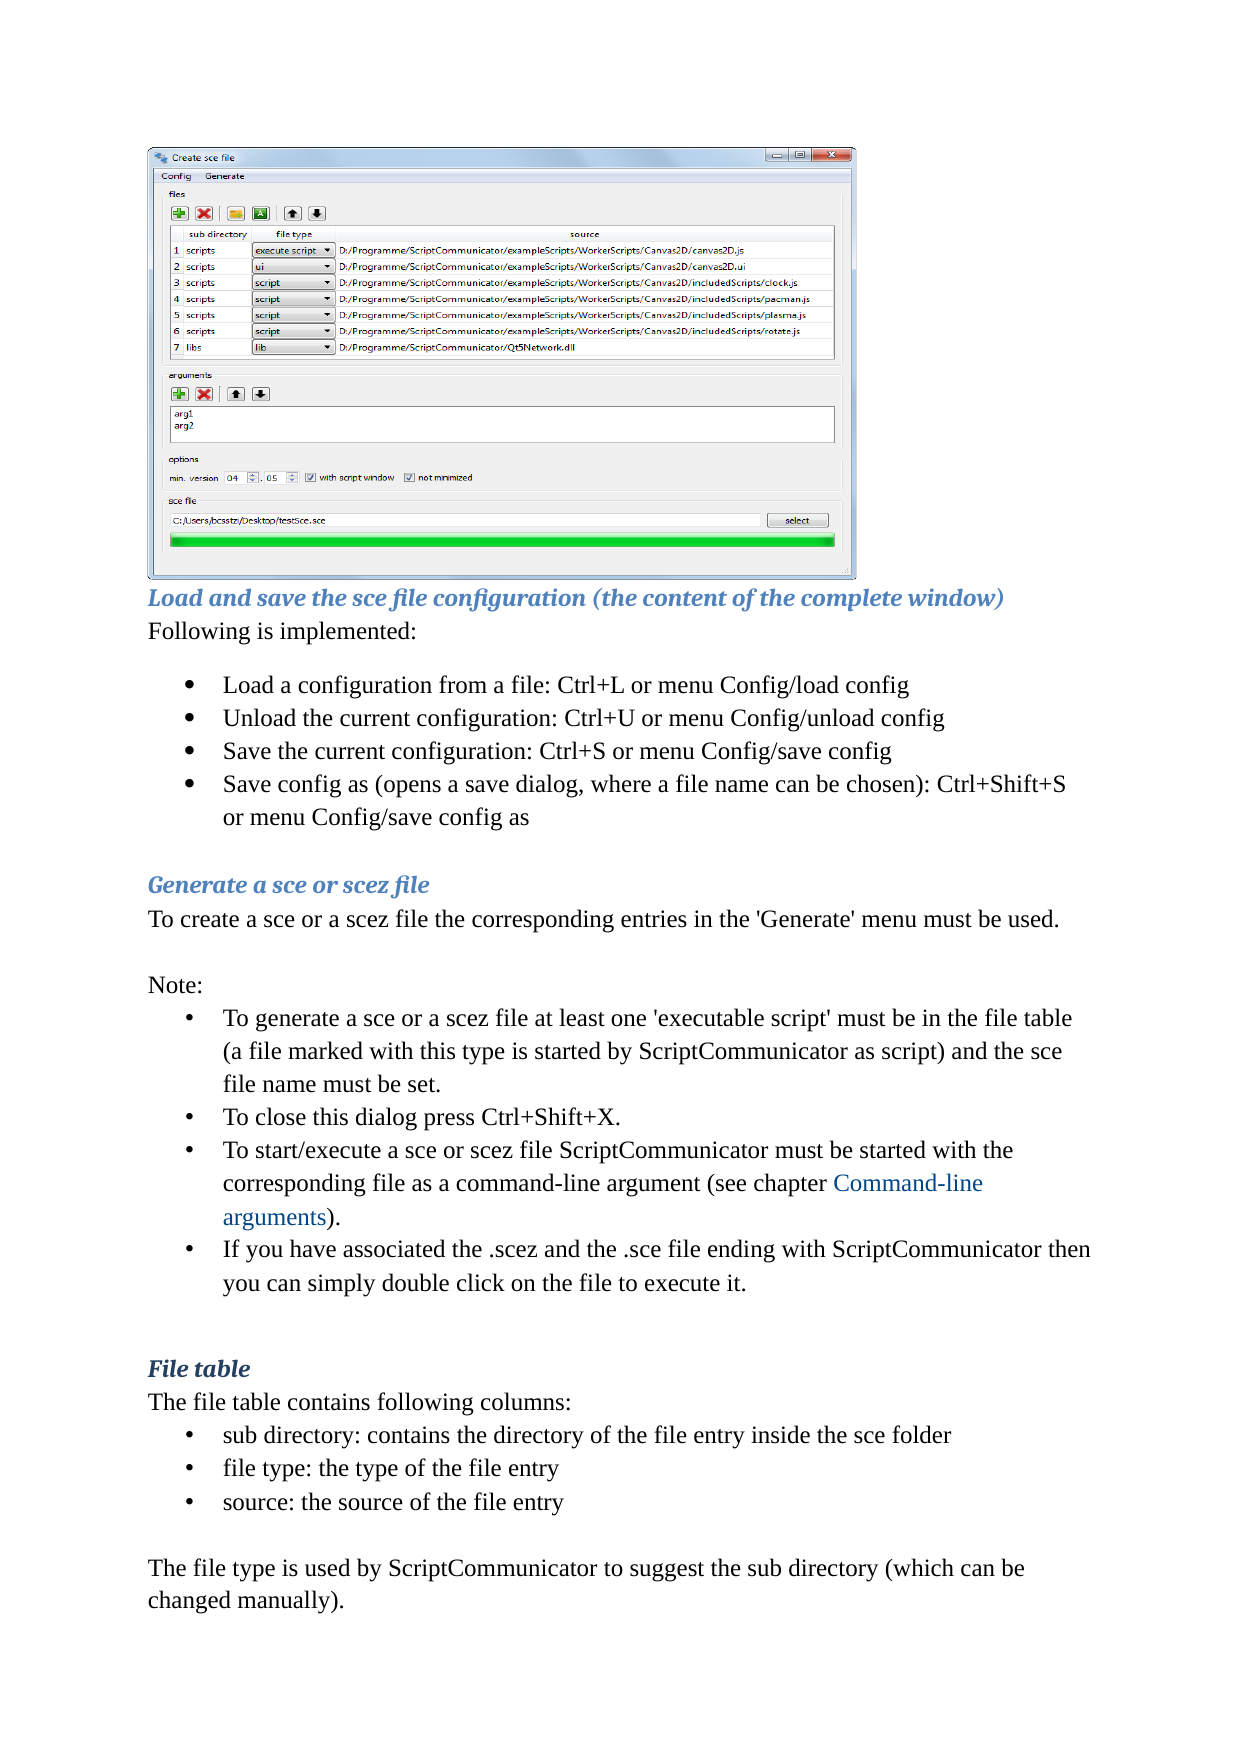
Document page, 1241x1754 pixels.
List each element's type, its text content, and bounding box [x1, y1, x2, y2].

list source: the source of the file entry [185, 1487, 1093, 1515]
list Save the current configuration: Ctrl+S or menu Config/save config [185, 736, 1093, 765]
picture [147, 147, 857, 580]
subtitle File table [148, 1354, 1093, 1383]
text Following is implemented: [148, 616, 1093, 645]
list To close this dialog press Ctrl+Shift+X. [185, 1102, 1093, 1131]
list file type: the type of the file entry [185, 1453, 1093, 1482]
list To start/execute a sce or scez file ScriptCommunicator must be started with the corresponding file as a command-line argument (see chapter Command-line arguments). [185, 1136, 1093, 1230]
subtitle Generate a sce or scez file [148, 871, 1093, 900]
list Save config as (opens a save dialog, where a file name can be chosen): Ctrl+Shift+S or menu Config/save config as [185, 769, 1093, 831]
list If you have associated the .scez and the .sce file ending with ScriptCommunicator then you can simply double click on the file to execute it. [185, 1234, 1093, 1296]
list Note: [148, 970, 1093, 999]
list Unload the current configuration: Ctrl+U or menu Config/unload config [185, 703, 1093, 732]
list sub directory: contains the directory of the file entry inside the sce folder [185, 1421, 1093, 1449]
list To create a sce or a scez file the corresponding entries in the 'Generate' menu must be used. [148, 904, 1093, 933]
list Load a configuration from a file: Ctrl+L or menu Config/load config [185, 670, 1093, 699]
text The file type is used by ScriptCommunicator to suggest the sub directory (which can be changed manually). [148, 1553, 1093, 1614]
subtitle Load and save the sce file configuration (the content of the complete window) [148, 580, 1093, 612]
text The file table contains following columns: [148, 1387, 1093, 1416]
list To generate a sce or a scez file at least one 'executable script' must be in the file table (a file marked with this type is started by ScriptCommunicator as script) and the sce file name must be set. [185, 1003, 1093, 1098]
